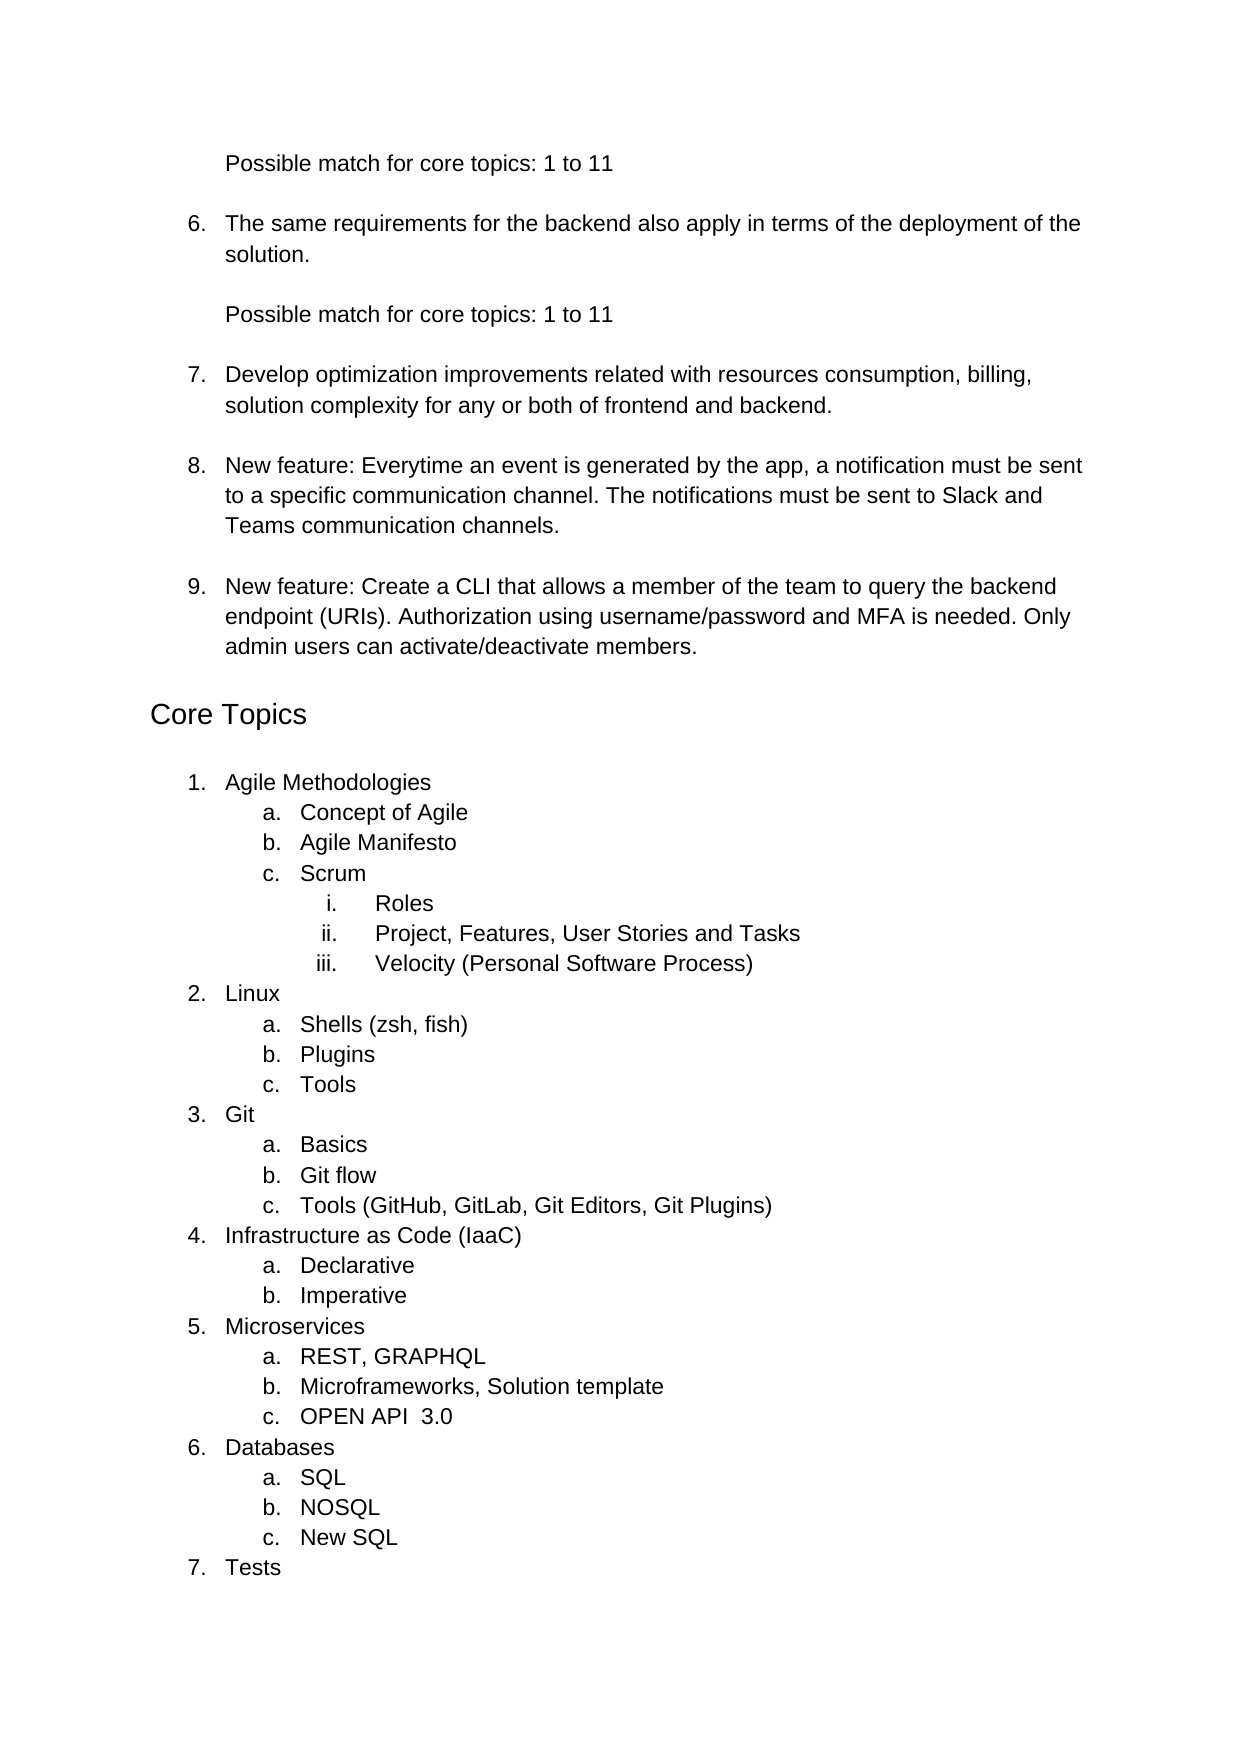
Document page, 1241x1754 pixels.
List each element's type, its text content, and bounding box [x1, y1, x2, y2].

list Microservices [187, 1313, 1090, 1339]
list Infrastructure as Code (IaaC) [187, 1222, 1090, 1248]
list NOSQL [262, 1494, 1090, 1520]
list Roles [337, 890, 1090, 916]
list Declarative [262, 1252, 1090, 1279]
list SQL [262, 1464, 1090, 1490]
list Imperative [262, 1282, 1090, 1309]
list Shells (zsh, fish) [262, 1011, 1090, 1037]
list Tools (GitHub, GitLab, Git Editors, Git Plugins) [262, 1192, 1090, 1218]
list OPEN API 3.0 [262, 1403, 1090, 1430]
list Tools [262, 1071, 1090, 1097]
list Develop optimization improvements related with resources consumption, billing, solution complexity for any or both of frontend and backend. [187, 361, 1090, 418]
list Tests [187, 1554, 1090, 1581]
list REST, GRAPHQL [262, 1343, 1090, 1369]
list Basics [262, 1131, 1090, 1158]
list Linux [187, 980, 1090, 1007]
list New feature: Create a CLI that allows a member of the team to query the backend endpoint (URIs). Authorization using username/password and MFA is needed. Only admin users can activate/deactivate members. [187, 573, 1090, 660]
text Possible match for core topics: 1 to 11 [225, 150, 1090, 176]
list Microframeworks, Solution template [262, 1373, 1090, 1399]
list Agile Methodologies [187, 769, 1090, 795]
list Project, Features, User Stories and Tasks [337, 920, 1090, 946]
list Git flow [262, 1162, 1090, 1188]
list Scrum [262, 859, 1090, 886]
list New feature: Everytime an event is generated by the app, a notification must be sent to a specific communication channel. The notifications must be sent to Slack and Teams communication channels. [187, 452, 1090, 539]
text Possible match for core topics: 1 to 11 [225, 301, 1090, 327]
subtitle Core Topics [150, 697, 1090, 730]
list Concept of Agile [262, 799, 1090, 826]
list Git [187, 1101, 1090, 1128]
list The same requirements for the backend also apply in terms of the deployment of the solution. [187, 210, 1090, 267]
list Agile Manifesto [262, 829, 1090, 856]
list New SQL [262, 1524, 1090, 1551]
list Databases [187, 1433, 1090, 1460]
list Plugins [262, 1041, 1090, 1067]
list Velocity (Personal Software Process) [337, 950, 1090, 977]
